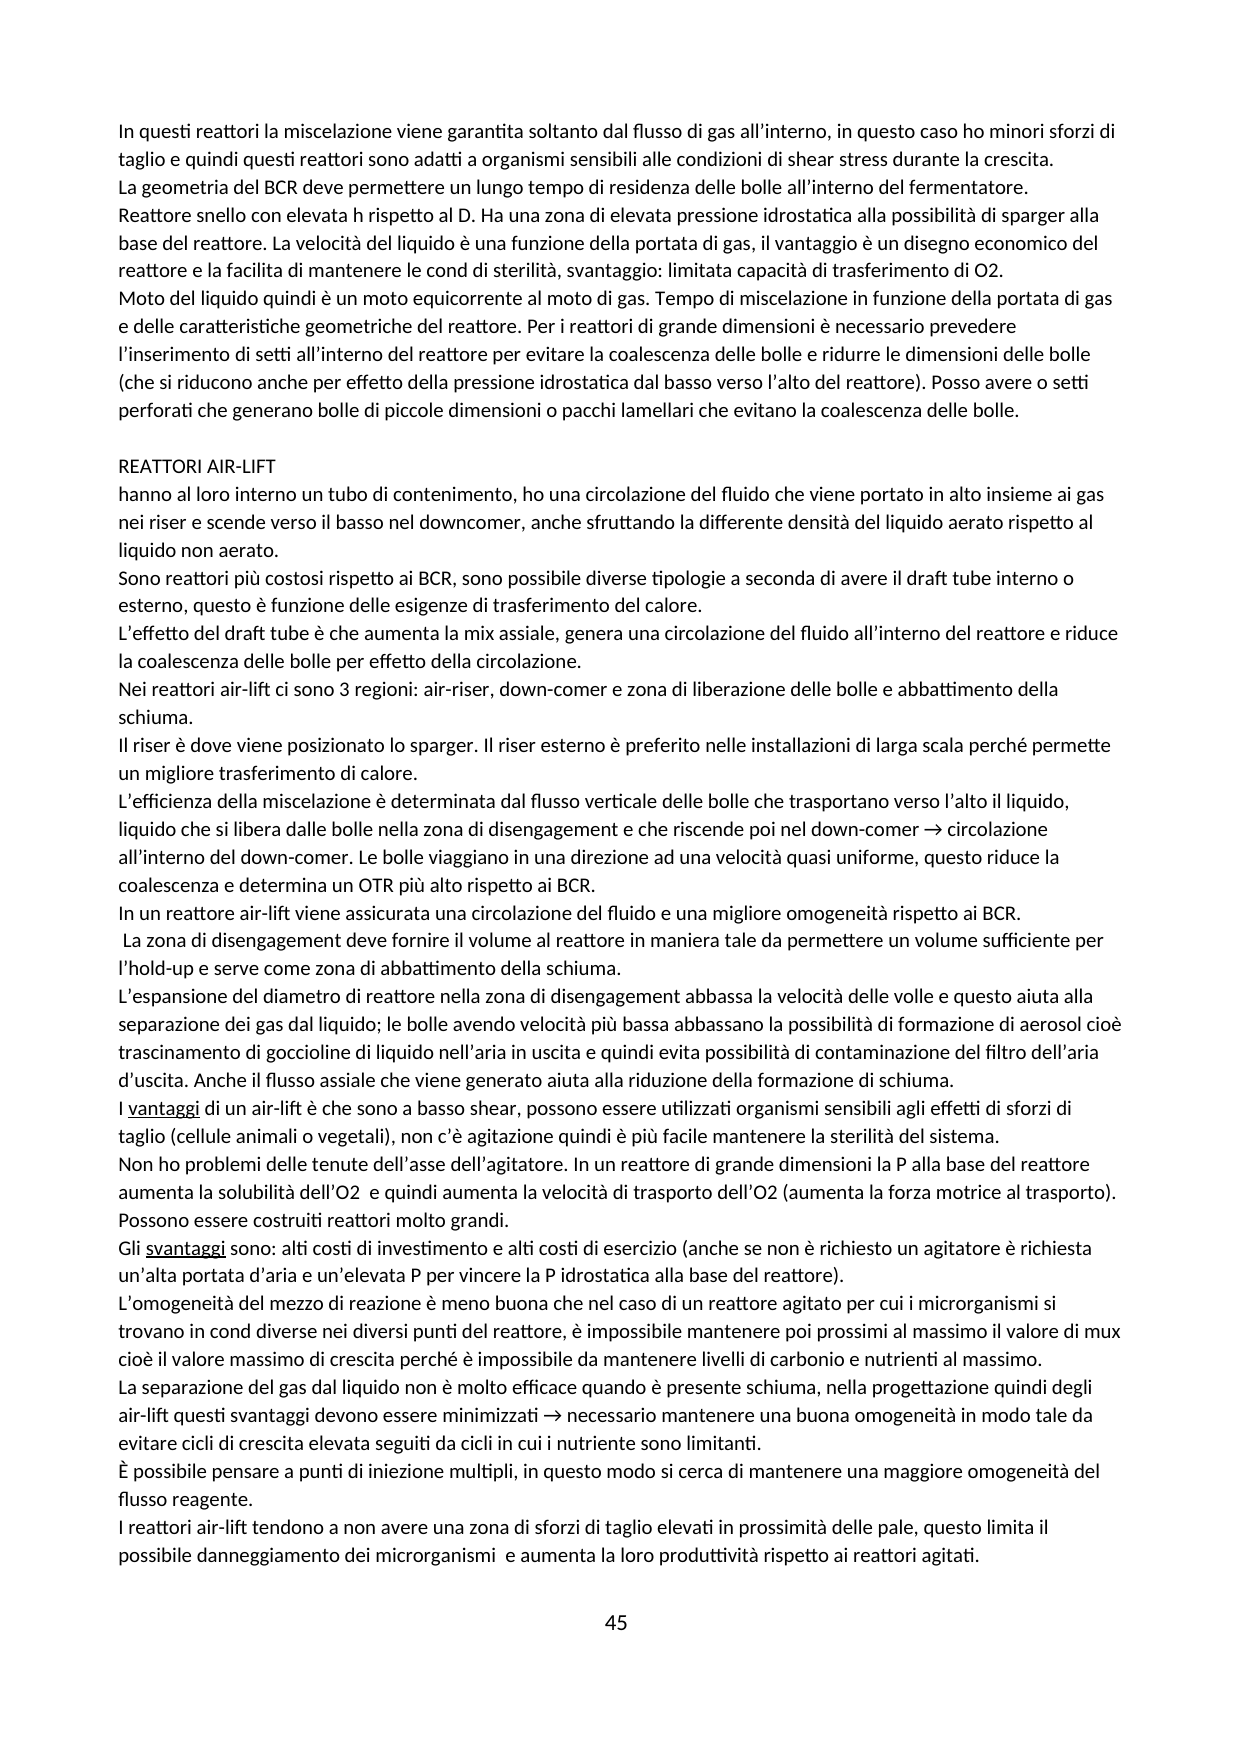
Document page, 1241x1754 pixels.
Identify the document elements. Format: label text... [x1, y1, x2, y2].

text Non ho problemi delle tenute dell’asse dell’agitatore. In un reattore di grande dimensioni la P alla base del reattore aumenta la solubilità dell’O2 e quindi aumenta la velocità di trasporto dell’O2 (aumenta la forza motrice al trasporto). Possono essere costruiti reattori molto grandi. Gli svantaggi sono: alti costi di investimento e alti costi di esercizio (anche se non è richiesto un agitatore è richiesta un’alta portata d’aria e un’elevata P per vincere la P idrostatica alla base del reattore). L’omogeneità del mezzo di reazione è meno buona che nel caso di un reattore agitato per cui i microrganismi si trovano in cond diverse nei diversi punti del reattore, è impossibile mantenere poi prossimi al massimo il valore di mux cioè il valore massimo di crescita perché è impossibile da mantenere livelli di carbonio e nutrienti al massimo. La separazione del gas dal liquido non è molto efficace quando è presente schiuma, nella progettazione quindi degli air-lift questi svantaggi devono essere minimizzati → necessario mantenere una buona omogeneità in modo tale da evitare cicli di crescita elevata seguiti da cicli in cui i nutriente sono limitanti. È possibile pensare a punti di iniezione multipli, in questo modo si cerca di mantenere una maggiore omogeneità del flusso reagente. I reattori air-lift tendono a non avere una zona di sforzi di taglio elevati in prossimità delle pale, questo limita il possibile danneggiamento dei microrganismi e aumenta la loro produttività rispetto ai reattori agitati. [118, 1151, 1124, 1567]
text In questi reattori la miscelazione viene garantita soltanto dal flusso di gas all’interno, in questo caso ho minori sforzi di taglio e quindi questi reattori sono adatti a organismi sensibili alle condizioni di shear stress durante la crescita. La geometria del BCR deve permettere un lungo tempo di residenza delle bolle all’interno del fermentatore. Reattore snello con elevata h rispetto al D. Ha una zona di elevata pressione idrostatica alla possibilità di sparger alla base del reattore. La velocità del liquido è una funzione della portata di gas, il vantaggio è un disegno economico del reattore e la facilita di mantenere le cond di sterilità, svantaggio: limitata capacità di trasferimento di O2. Moto del liquido quindi è un moto equicorrente al moto di gas. Tempo di miscelazione in funzione della portata di gas e delle caratteristiche geometriche del reattore. Per i reattori di grande dimensioni è necessario prevedere l’inserimento di setti all’interno del reattore per evitare la coalescenza delle bolle e ridurre le dimensioni delle bolle (che si riducono anche per effetto della pressione idrostatica dal basso verso l’alto del reattore). Posso avere o setti perforati che generano bolle di piccole dimensioni o pacchi lamellari che evitano la coalescenza delle bolle. REATTORI AIR-LIFT hanno al loro interno un tubo di contenimento, ho una circolazione del fluido che viene portato in alto insieme ai gas nei riser e scende verso il basso nel downcomer, anche sfruttando la differente densità del liquido aerato rispetto al liquido non aerato. Sono reattori più costosi rispetto ai BCR, sono possibile diverse tipologie a seconda di avere il draft tube interno o esterno, questo è funzione delle esigenze di trasferimento del calore. L’effetto del draft tube è che aumenta la mix assiale, genera una circolazione del fluido all’interno del reattore e riduce la coalescenza delle bolle per effetto della circolazione. Nei reattori air-lift ci sono 3 regioni: air-riser, down-comer e zona di liberazione delle bolle e abbattimento della schiuma. Il riser è dove viene posizionato lo sparger. Il riser esterno è preferito nelle installazioni di larga scala perché permette un migliore trasferimento di calore. L’efficienza della miscelazione è determinata dal flusso verticale delle bolle che trasportano verso l’alto il liquido, liquido che si libera dalle bolle nella zona di disengagement e che riscende poi nel down-comer → circolazione all’interno del down-comer. Le bolle viaggiano in una direzione ad una velocità quasi uniforme, questo riduce la coalescenza e determina un OTR più alto rispetto ai BCR. In un reattore air-lift viene assicurata una circolazione del fluido e una migliore omogeneità rispetto ai BCR. La zona di disengagement deve fornire il volume al reattore in maniera tale da permettere un volume sufficiente per l’hold-up e serve come zona di abbattimento della schiuma. L’espansione del diametro di reattore nella zona di disengagement abbassa la velocità delle volle e questo aiuta alla separazione dei gas dal liquido; le bolle avendo velocità più bassa abbassano la possibilità di formazione di aerosol cioè trascinamento di goccioline di liquido nell’aria in uscita e quindi evita possibilità di contaminazione del filtro dell’aria d’uscita. Anche il flusso assiale che viene generato aiuta alla riduzione della formazione di schiuma. I vantaggi di un air-lift è che sono a basso shear, possono essere utilizzati organismi sensibili agli effetti di sforzi di taglio (cellule animali o vegetali), non c’è agitazione quindi è più facile mantenere la sterilità del sistema. [118, 118, 1124, 1148]
